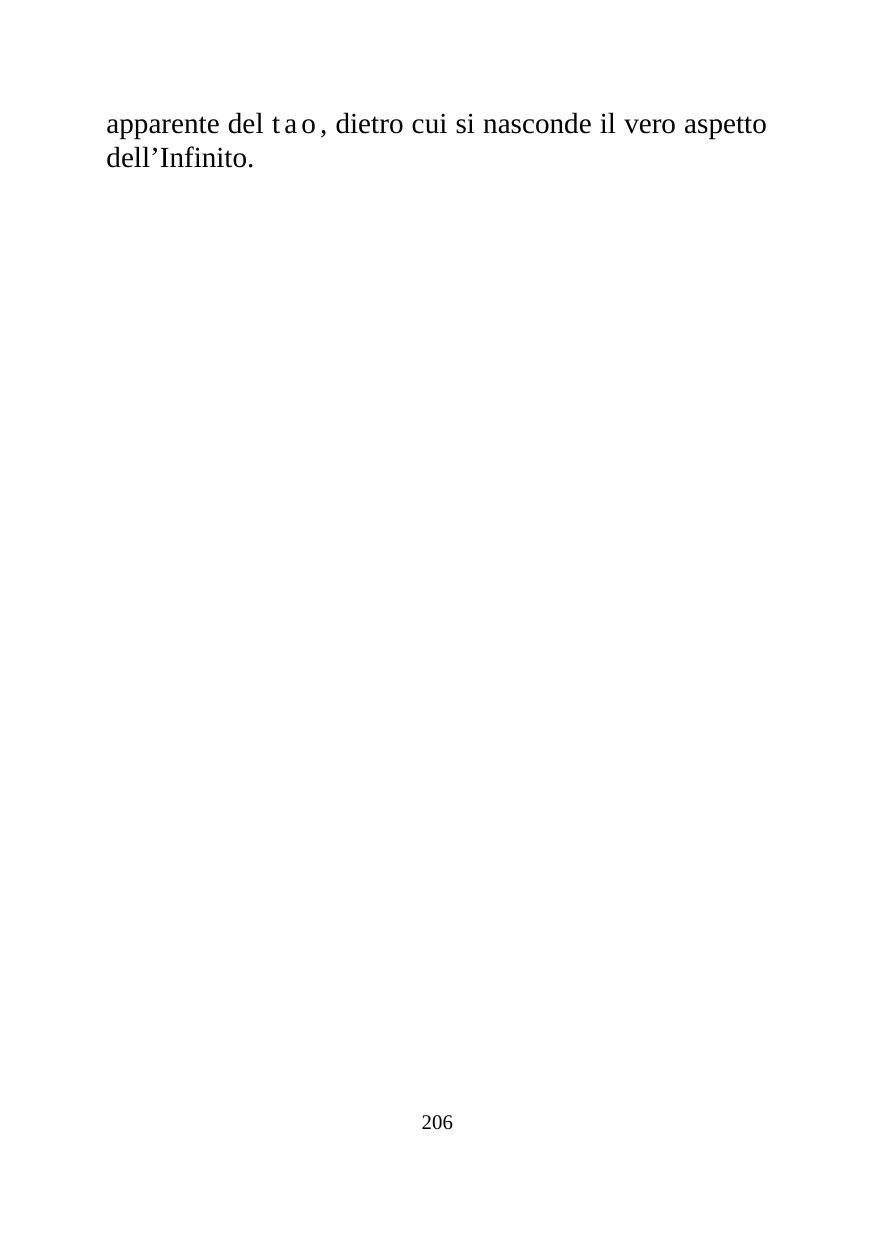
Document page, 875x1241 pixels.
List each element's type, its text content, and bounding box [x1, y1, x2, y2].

text apparente del tao, dietro cui si nasconde il vero aspetto dell’Infinito. [106, 106, 768, 173]
